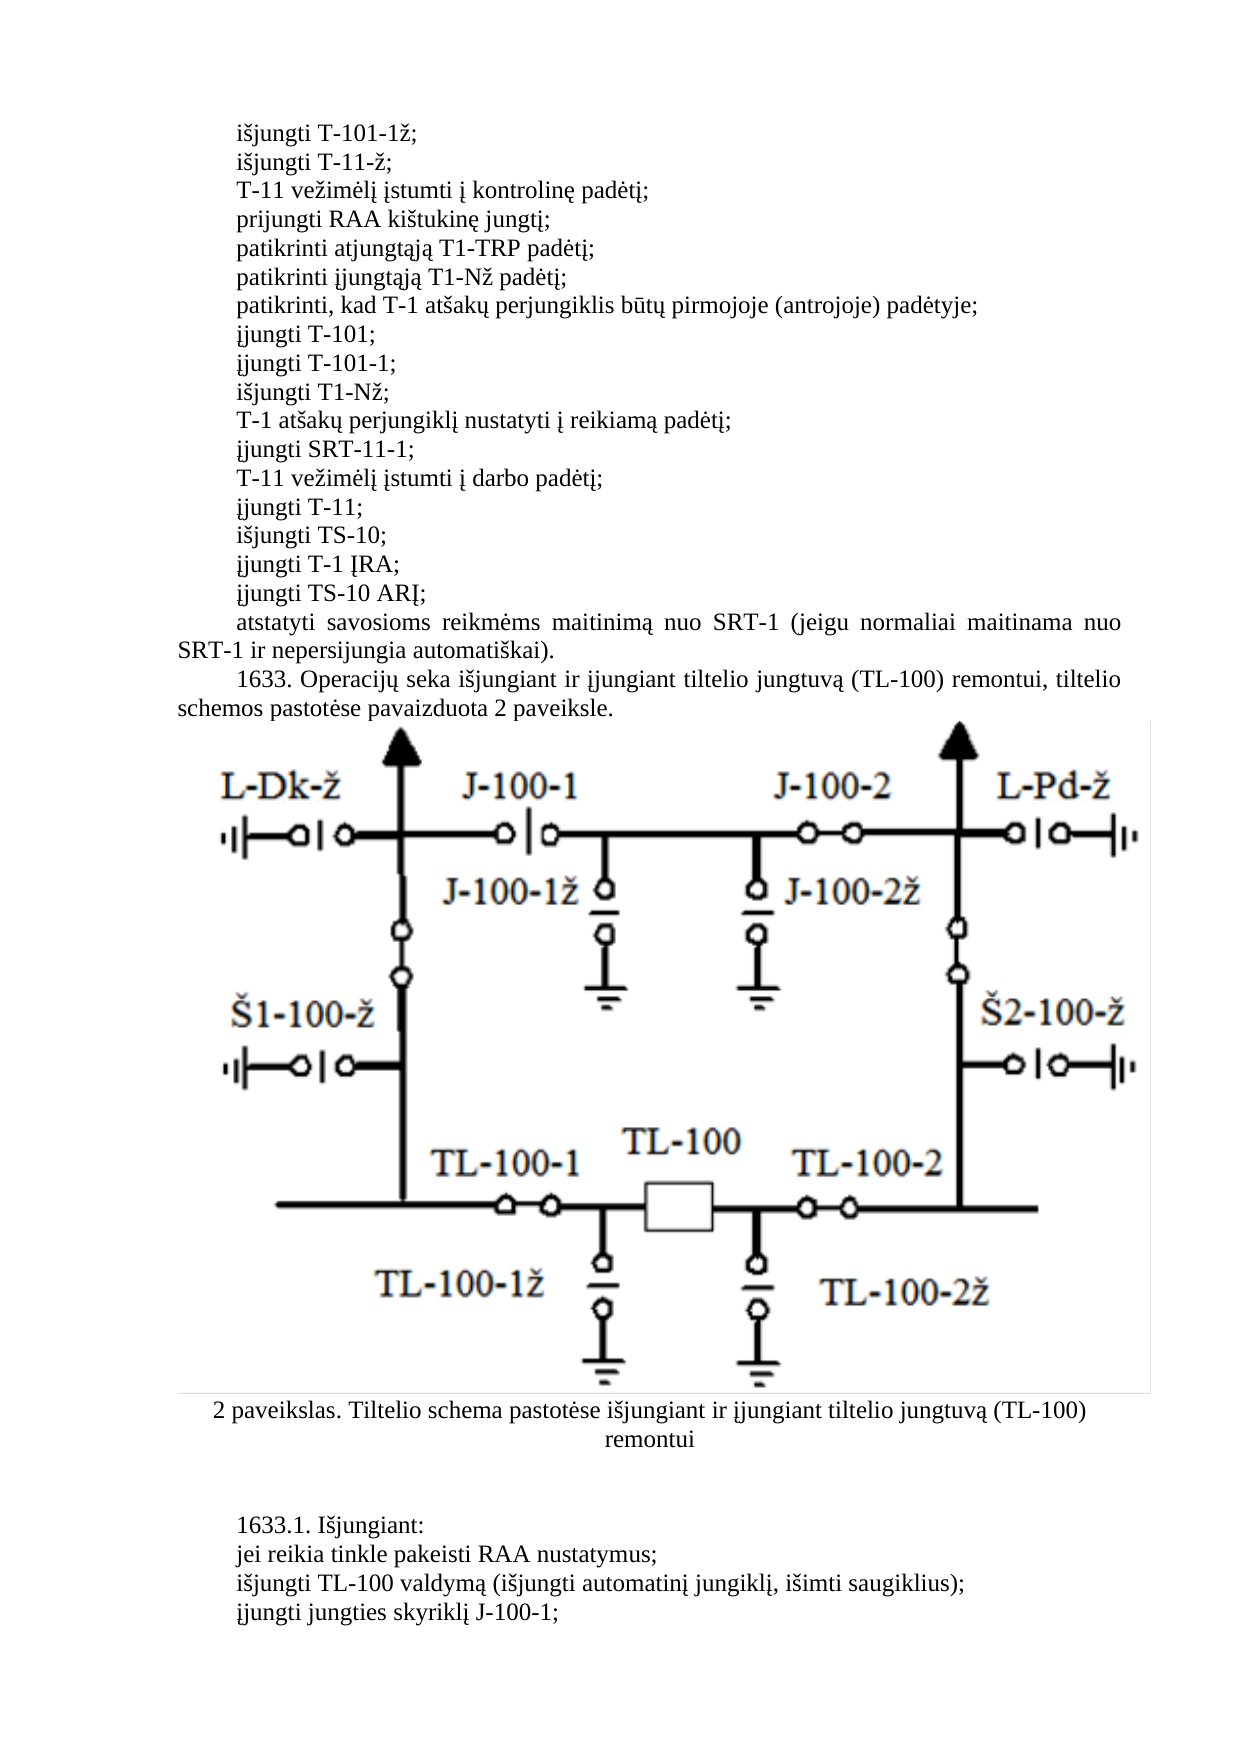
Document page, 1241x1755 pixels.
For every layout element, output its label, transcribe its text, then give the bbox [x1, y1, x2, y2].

text T-11 vežimėlį įstumti į darbo padėtį; [177, 463, 1122, 492]
text įjungti TS-10 ARĮ; [177, 578, 1122, 607]
text jei reikia tinkle pakeisti RAA nustatymus; [177, 1539, 1122, 1568]
text išjungti T1-Nž; [177, 377, 1122, 406]
text išjungti TL-100 valdymą (išjungti automatinį jungiklį, išimti saugiklius); [177, 1568, 1122, 1597]
text patikrinti įjungtąją T1-Nž padėtį; [177, 262, 1122, 291]
text įjungti SRT-11-1; [177, 434, 1122, 463]
text atstatyti savosioms reikmėms maitinimą nuo SRT-1 (jeigu normaliai maitinama nuo SRT-1 ir nepersijungia automatiškai). [177, 607, 1122, 664]
text įjungti T-1 ĮRA; [177, 549, 1122, 578]
text įjungti jungties skyriklį J-100-1; [177, 1597, 1122, 1625]
text 2 paveikslas. Tiltelio schema pastotėse išjungiant ir įjungiant tiltelio jungtuvą (TL-100) remontui [177, 1395, 1122, 1453]
text T-1 atšakų perjungiklį nustatyti į reikiamą padėtį; [177, 406, 1122, 434]
text 1633.1. Išjungiant: [177, 1510, 1122, 1539]
text T-11 vežimėlį įstumti į kontrolinę padėtį; [177, 176, 1122, 204]
text išjungti T-11-ž; [177, 147, 1122, 176]
text prijungti RAA kištukinę jungtį; [177, 204, 1122, 233]
text patikrinti atjungtąją T1-TRP padėtį; [177, 233, 1122, 262]
text įjungti T-11; [177, 492, 1122, 521]
text išjungti T-101-1ž; [177, 118, 1122, 147]
text 1633. Operacijų seka išjungiant ir įjungiant tiltelio jungtuvą (TL-100) remontui, tiltelio schemos pastotėse pavaizduota 2 paveiksle. [177, 664, 1122, 721]
text išjungti TS-10; [177, 521, 1122, 549]
text įjungti T-101-1; [177, 348, 1122, 377]
text įjungti T-101; [177, 319, 1122, 348]
text patikrinti, kad T-1 atšakų perjungiklis būtų pirmojoje (antrojoje) padėtyje; [177, 291, 1122, 319]
